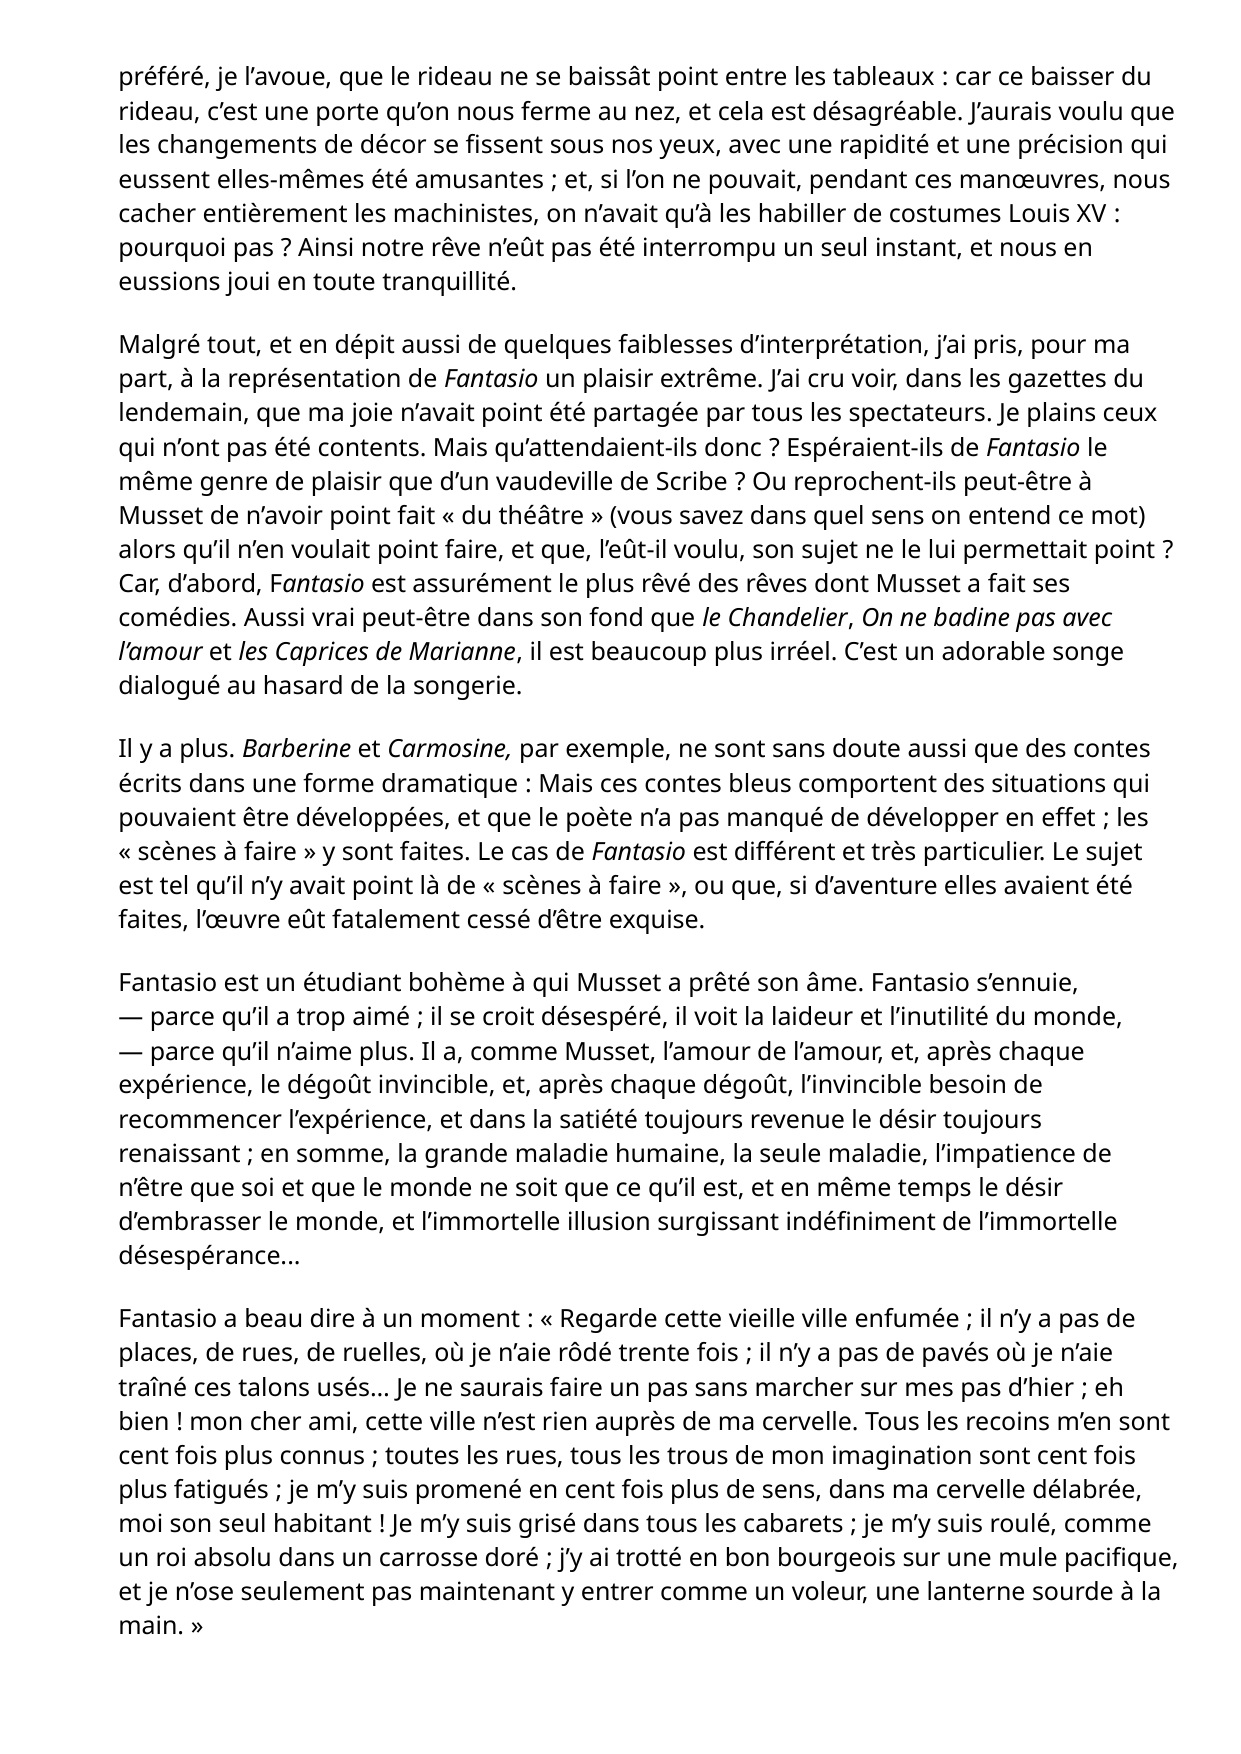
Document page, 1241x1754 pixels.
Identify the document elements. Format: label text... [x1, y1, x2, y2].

text préféré, je l’avoue, que le rideau ne se baissât point entre les tableaux : car ce baisser du rideau, c’est une porte qu’on nous ferme au nez, et cela est désagréable. J’aurais voulu que les changements de décor se fissent sous nos yeux, avec une rapidité et une précision qui eussent elles-mêmes été amusantes ; et, si l’on ne pouvait, pendant ces manœuvres, nous cacher entièrement les machinistes, on n’avait qu’à les habiller de costumes Louis XV : pourquoi pas ? Ainsi notre rêve n’eût pas été interrompu un seul instant, et nous en eussions joui en toute tranquillité. [118, 59, 1181, 297]
text Malgré tout, et en dépit aussi de quelques faiblesses d’interprétation, j’ai pris, pour ma part, à la représentation de Fantasio un plaisir extrême. J’ai cru voir, dans les gazettes du lendemain, que ma joie n’avait point été partagée par tous les spectateurs. Je plains ceux qui n’ont pas été contents. Mais qu’attendaient-ils donc ? Espéraient-ils de Fantasio le même genre de plaisir que d’un vaudeville de Scribe ? Ou reprochent-ils peut-être à Musset de n’avoir point fait « du théâtre » (vous savez dans quel sens on entend ce mot) alors qu’il n’en voulait point faire, et que, l’eût-il voulu, son sujet ne le lui permettait point ? Car, d’abord, Fantasio est assurément le plus rêvé des rêves dont Musset a fait ses comédies. Aussi vrai peut-être dans son fond que le Chandelier, On ne badine pas avec l’amour et les Caprices de Marianne, il est beaucoup plus irréel. C’est un adorable songe dialogué au hasard de la songerie. [118, 327, 1181, 702]
text Il y a plus. Barberine et Carmosine, par exemple, ne sont sans doute aussi que des contes écrits dans une forme dramatique : Mais ces contes bleus comportent des situations qui pouvaient être développées, et que le poète n’a pas manqué de développer en effet ; les « scènes à faire » y sont faites. Le cas de Fantasio est différent et très particulier. Le sujet est tel qu’il n’y avait point là de « scènes à faire », ou que, si d’aventure elles avaient été faites, l’œuvre eût fatalement cessé d’être exquise. [118, 731, 1181, 936]
text Fantasio a beau dire à un moment : « Regarde cette vieille ville enfumée ; il n’y a pas de places, de rues, de ruelles, où je n’aie rôdé trente fois ; il n’y a pas de pavés où je n’aie traîné ces talons usés… Je ne saurais faire un pas sans marcher sur mes pas d’hier ; eh bien ! mon cher ami, cette ville n’est rien auprès de ma cervelle. Tous les recoins m’en sont cent fois plus connus ; toutes les rues, tous les trous de mon imagination sont cent fois plus fatigués ; je m’y suis promené en cent fois plus de sens, dans ma cervelle délabrée, moi son seul habitant ! Je m’y suis grisé dans tous les cabarets ; je m’y suis roulé, comme un roi absolu dans un carrosse doré ; j’y ai trotté en bon bourgeois sur une mule pacifique, et je n’ose seulement pas maintenant y entrer comme un voleur, une lanterne sourde à la main. » [118, 1301, 1181, 1642]
text Fantasio est un étudiant bohème à qui Musset a prêté son âme. Fantasio s’ennuie, — parce qu’il a trop aimé ; il se croit désespéré, il voit la laideur et l’inutilité du monde, — parce qu’il n’aime plus. Il a, comme Musset, l’amour de l’amour, et, après chaque expérience, le dégoût invincible, et, après chaque dégoût, l’invincible besoin de recommencer l’expérience, et dans la satiété toujours revenue le désir toujours renaissant ; en somme, la grande maladie humaine, la seule maladie, l’impatience de n’être que soi et que le monde ne soit que ce qu’il est, et en même temps le désir d’embrasser le monde, et l’immortelle illusion surgissant indéfiniment de l’immortelle désespérance... [118, 965, 1181, 1272]
